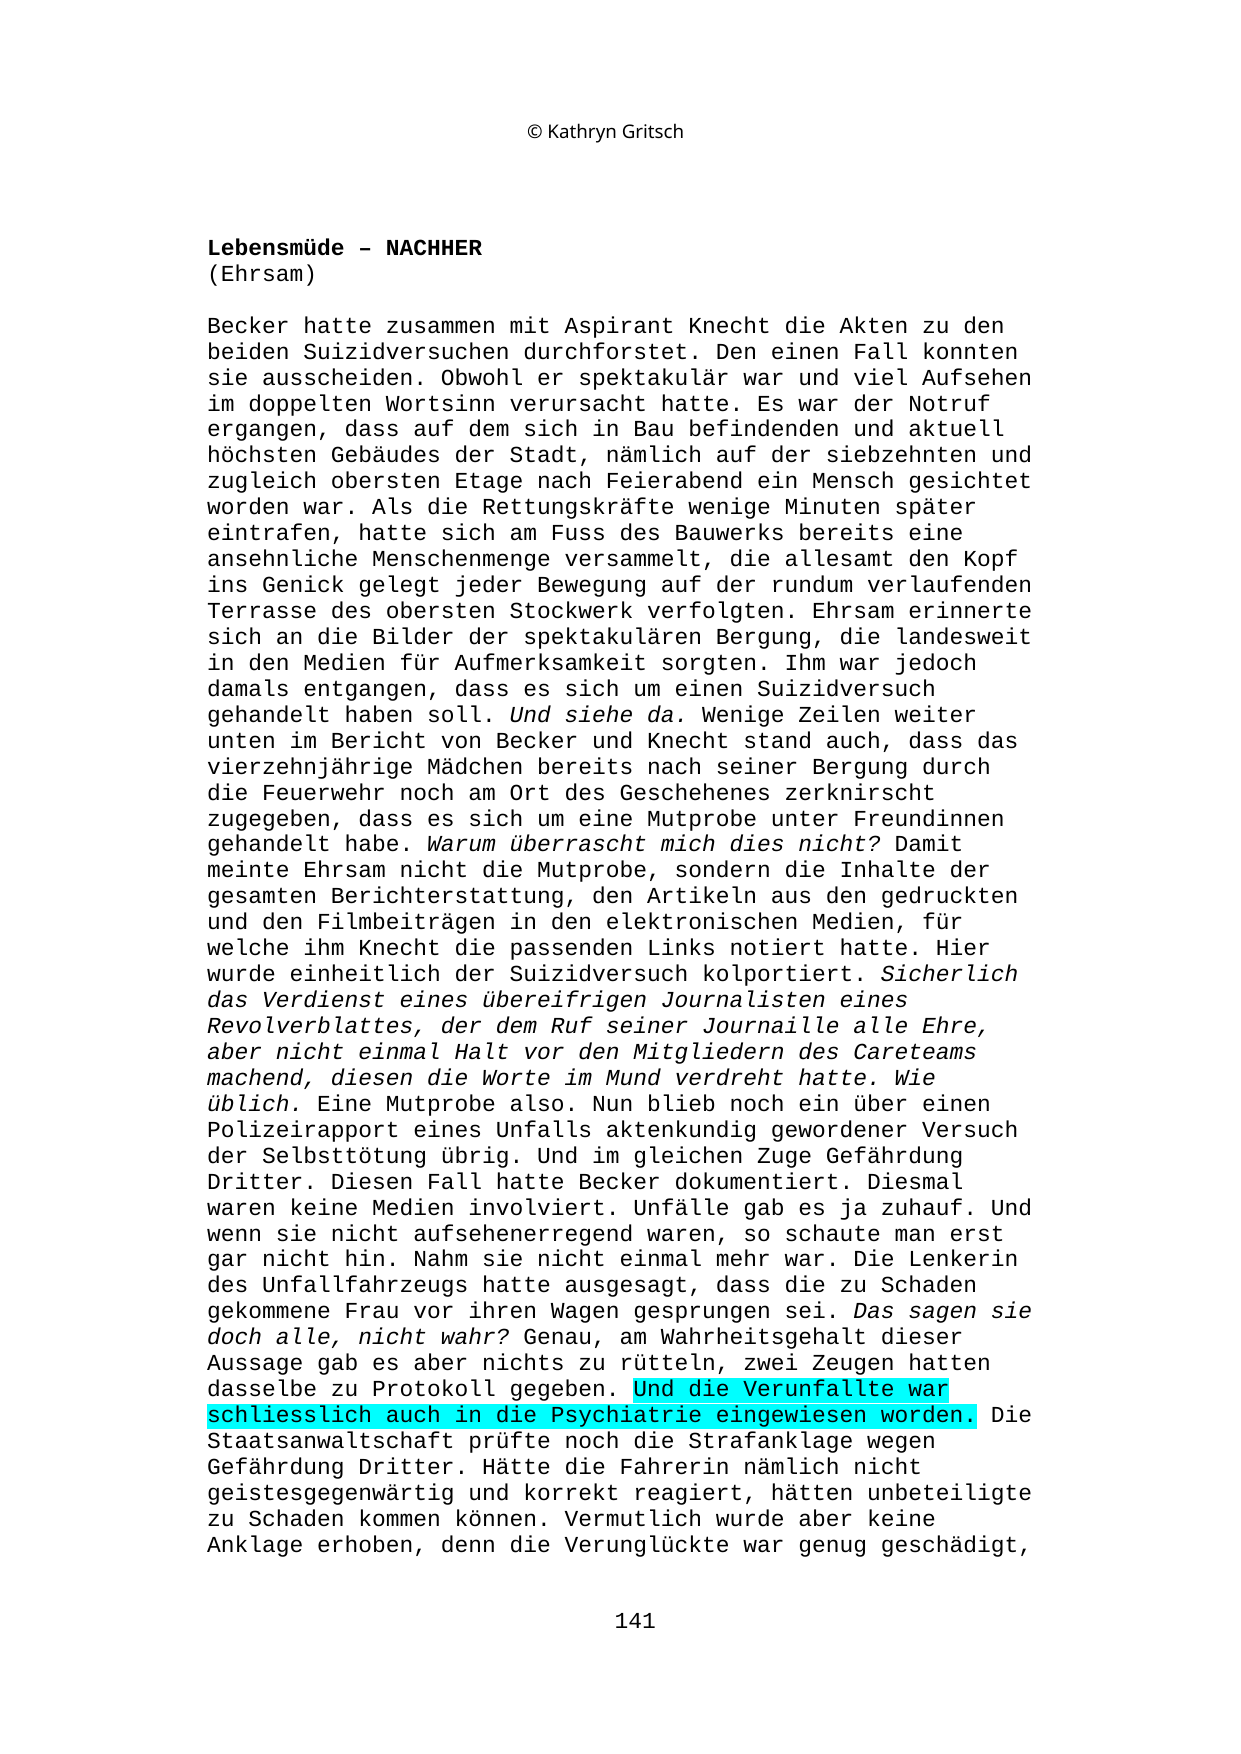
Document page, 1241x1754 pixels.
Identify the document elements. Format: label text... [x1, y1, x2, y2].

text Lebensmüde – NACHHER [207, 236, 1034, 262]
text Becker hatte zusammen mit Aspirant Knecht die Akten zu den beiden Suizidversuchen durchforstet. Den einen Fall konnten sie ausscheiden. Obwohl er spektakulär war und viel Aufsehen im doppelten Wortsinn verursacht hatte. Es war der Notruf ergangen, dass auf dem sich in Bau befindenden und aktuell höchsten Gebäudes der Stadt, nämlich auf der siebzehnten und zugleich obersten Etage nach Feierabend ein Mensch gesichtet worden war. Als die Rettungskräfte wenige Minuten später eintrafen, hatte sich am Fuss des Bauwerks bereits eine ansehnliche Menschenmenge versammelt, die allesamt den Kopf ins Genick gelegt jeder Bewegung auf der rundum verlaufenden Terrasse des obersten Stockwerk verfolgten. Ehrsam erinnerte sich an die Bilder der spektakulären Bergung, die landesweit in den Medien für Aufmerksamkeit sorgten. Ihm war jedoch damals entgangen, dass es sich um einen Suizidversuch gehandelt haben soll. Und siehe da. Wenige Zeilen weiter unten im Bericht von Becker und Knecht stand auch, dass das vierzehnjährige Mädchen bereits nach seiner Bergung durch die Feuerwehr noch am Ort des Geschehenes zerknirscht zugegeben, dass es sich um eine Mutprobe unter Freundinnen gehandelt habe. Warum überrascht mich dies nicht? Damit meinte Ehrsam nicht die Mutprobe, sondern die Inhalte der gesamten Berichterstattung, den Artikeln aus den gedruckten und den Filmbeiträgen in den elektronischen Medien, für welche ihm Knecht die passenden Links notiert hatte. Hier wurde einheitlich der Suizidversuch kolportiert. Sicherlich das Verdienst eines übereifrigen Journalisten eines Revolverblattes, der dem Ruf seiner Journaille alle Ehre, aber nicht einmal Halt vor den Mitgliedern des Careteams machend, diesen die Worte im Mund verdreht hatte. Wie üblich. Eine Mutprobe also. Nun blieb noch ein über einen Polizeirapport eines Unfalls aktenkundig gewordener Versuch der Selbsttötung übrig. Und im gleichen Zuge Gefährdung Dritter. Diesen Fall hatte Becker dokumentiert. Diesmal waren keine Medien involviert. Unfälle gab es ja zuhauf. Und wenn sie nicht aufsehenerregend waren, so schaute man erst gar nicht hin. Nahm sie nicht einmal mehr war. Die Lenkerin des Unfallfahrzeugs hatte ausgesagt, dass die zu Schaden gekommene Frau vor ihren Wagen gesprungen sei. Das sagen sie doch alle, nicht wahr? Genau, am Wahrheitsgehalt dieser Aussage gab es aber nichts zu rütteln, zwei Zeugen hatten dasselbe zu Protokoll gegeben. Und die Verunfallte war schliesslich auch in die Psychiatrie eingewiesen worden. Die Staatsanwaltschaft prüfte noch die Strafanklage wegen Gefährdung Dritter. Hätte die Fahrerin nämlich nicht geistesgegenwärtig und korrekt reagiert, hätten unbeteiligte zu Schaden kommen können. Vermutlich wurde aber keine Anklage erhoben, denn die Verunglückte war genug geschädigt, [207, 314, 1034, 1559]
text (Ehrsam) [207, 262, 1034, 288]
